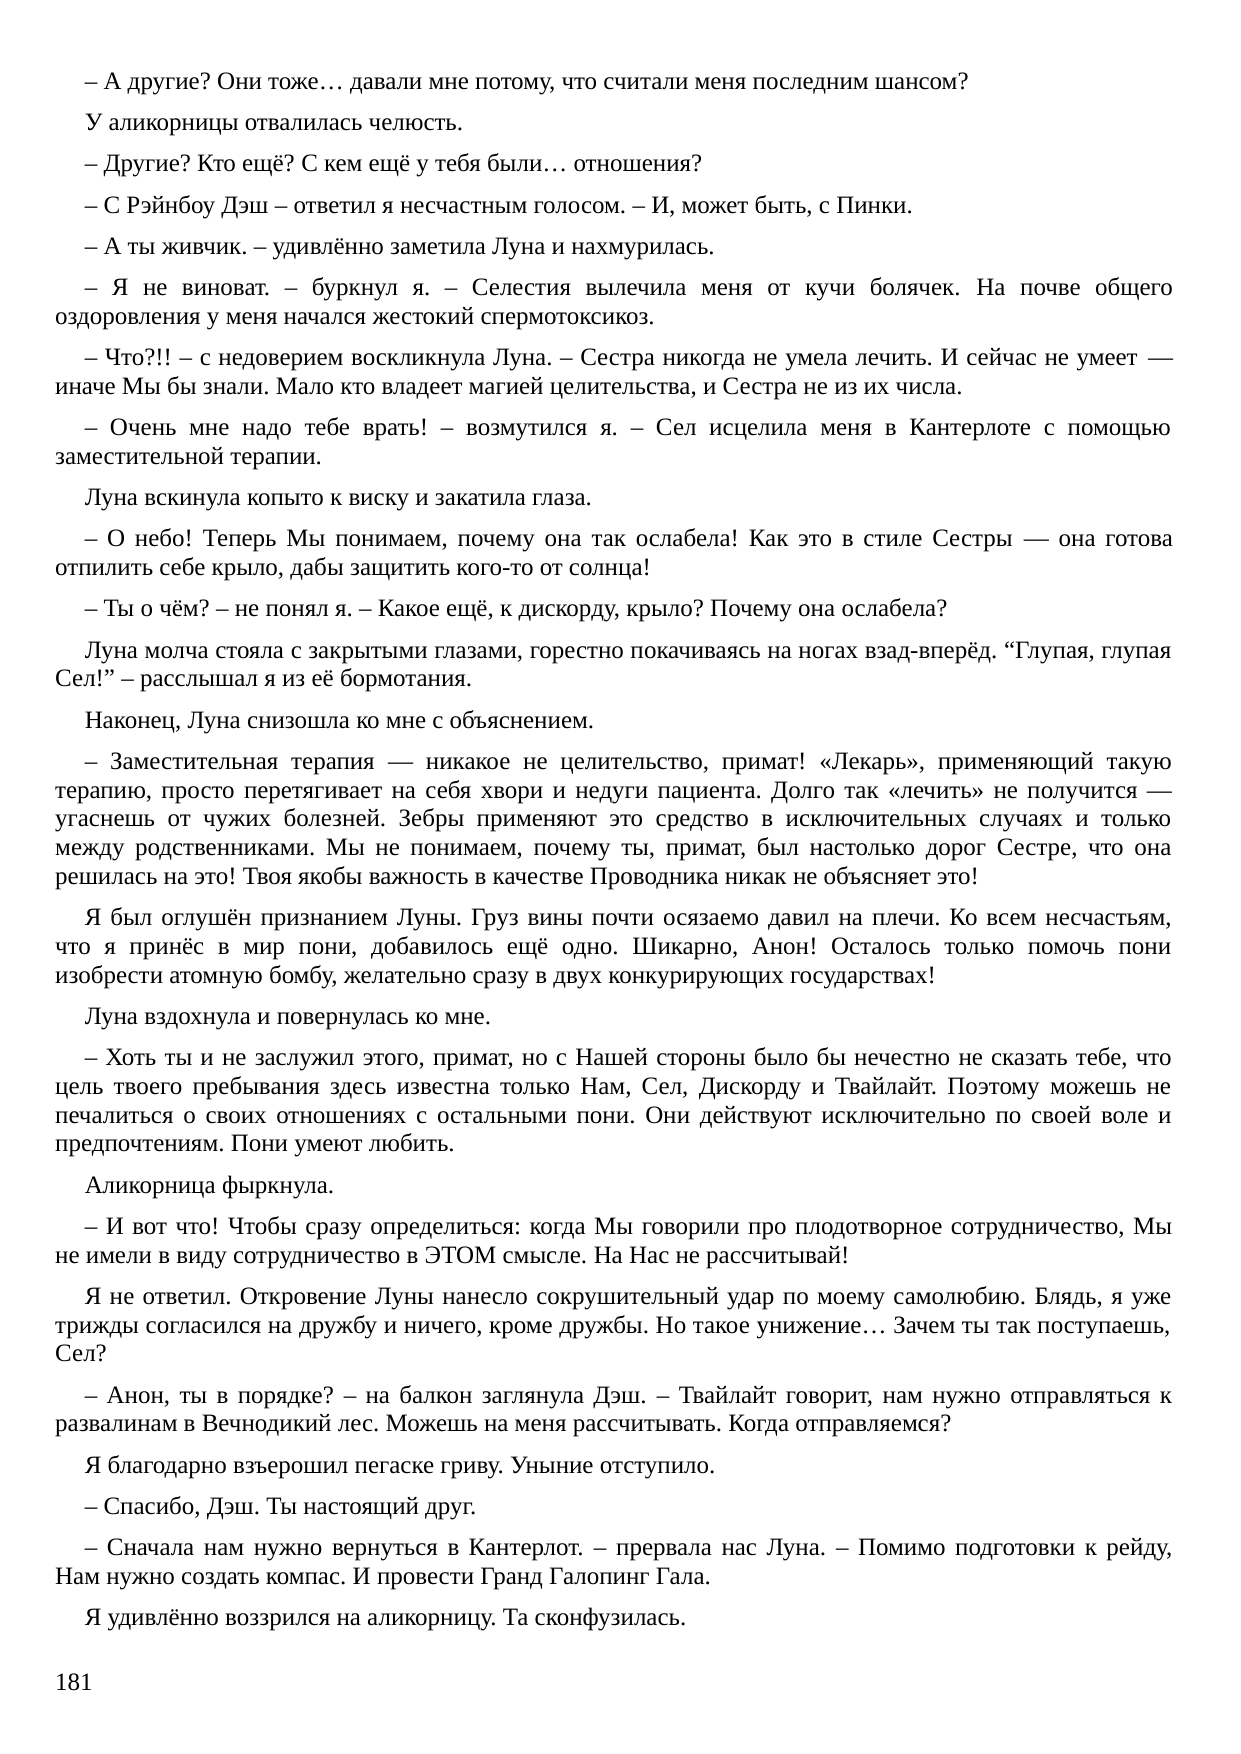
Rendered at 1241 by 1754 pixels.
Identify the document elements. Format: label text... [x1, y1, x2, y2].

text – Анон, ты в порядке? – на балкон заглянула Дэш. – Твайлайт говорит, нам нужно отправляться к развалинам в Вечнодикий лес. Можешь на меня рассчитывать. Когда отправляемся? [55, 1380, 1173, 1437]
text – Хоть ты и не заслужил этого, примат, но с Нашей стороны было бы нечестно не сказать тебе, что цель твоего пребывания здесь известна только Нам, Сел, Дискорду и Твайлайт. Поэтому можешь не печалиться о своих отношениях с остальными пони. Они действуют исключительно по своей воле и предпочтениям. Пони умеют любить. [55, 1042, 1173, 1157]
text Луна молча стояла с закрытыми глазами, горестно покачиваясь на ногах взад-вперёд. “Глупая, глупая Сел!” – расслышал я из её бормотания. [55, 635, 1173, 692]
text Я был оглушён признанием Луны. Груз вины почти осязаемо давил на плечи. Ко всем несчастьям, что я принёс в мир пони, добавилось ещё одно. Шикарно, Анон! Осталось только помочь пони изобрести атомную бомбу, желательно сразу в двух конкурирующих государствах! [55, 902, 1173, 988]
text – А ты живчик. – удивлённо заметила Луна и нахмурилась. [55, 231, 1173, 260]
text – Заместительная терапия — никакое не целительство, примат! «Лекарь», применяющий такую терапию, просто перетягивает на себя хвори и недуги пациента. Долго так «лечить» не получится — угаснешь от чужих болезней. Зебры применяют это средство в исключительных случаях и только между родственниками. Мы не понимаем, почему ты, примат, был настолько дорог Сестре, что она решилась на это! Твоя якобы важность в качестве Проводника никак не объясняет это! [55, 746, 1173, 890]
text Аликорница фыркнула. [55, 1170, 1173, 1198]
text – Что?!! – с недоверием воскликнула Луна. – Сестра никогда не умела лечить. И сейчас не умеет — иначе Мы бы знали. Мало кто владеет магией целительства, и Сестра не из их числа. [55, 342, 1173, 400]
text У аликорницы отвалилась челюсть. [55, 107, 1173, 136]
text – И вот что! Чтобы сразу определиться: когда Мы говорили про плодотворное сотрудничество, Мы не имели в виду сотрудничество в ЭТОМ смысле. На Нас не рассчитывай! [55, 1211, 1173, 1268]
text Луна вздохнула и повернулась ко мне. [55, 1001, 1173, 1030]
text Я благодарно взъерошил пегаске гриву. Уныние отступило. [55, 1450, 1173, 1478]
text – Я не виноват. – буркнул я. – Селестия вылечила меня от кучи болячек. На почве общего оздоровления у меня начался жестокий спермотоксикоз. [55, 272, 1173, 330]
text – Ты о чём? – не понял я. – Какое ещё, к дискорду, крыло? Почему она ослабела? [55, 593, 1173, 622]
text – С Рэйнбоу Дэш – ответил я несчастным голосом. – И, может быть, с Пинки. [55, 190, 1173, 218]
text Я не ответил. Откровение Луны нанесло сокрушительный удар по моему самолюбию. Блядь, я уже трижды согласился на дружбу и ничего, кроме дружбы. Но такое унижение… Зачем ты так поступаешь, Сел? [55, 1281, 1173, 1367]
text Наконец, Луна снизошла ко мне с объяснением. [55, 705, 1173, 733]
text – Спасибо, Дэш. Ты настоящий друг. [55, 1491, 1173, 1520]
text – А другие? Они тоже… давали мне потому, что считали меня последним шансом? [55, 66, 1173, 95]
text Луна вскинула копыто к виску и закатила глаза. [55, 482, 1173, 511]
text Я удивлённо воззрился на аликорницу. Та сконфузилась. [55, 1602, 1173, 1631]
text – О небо! Теперь Мы понимаем, почему она так ослабела! Как это в стиле Сестры — она готова отпилить себе крыло, дабы защитить кого-то от солнца! [55, 523, 1173, 581]
text – Очень мне надо тебе врать! – возмутился я. – Сел исцелила меня в Кантерлоте с помощью заместительной терапии. [55, 412, 1173, 470]
text – Другие? Кто ещё? С кем ещё у тебя были… отношения? [55, 148, 1173, 177]
text – Сначала нам нужно вернуться в Кантерлот. – прервала нас Луна. – Помимо подготовки к рейду, Нам нужно создать компас. И провести Гранд Галопинг Гала. [55, 1532, 1173, 1590]
